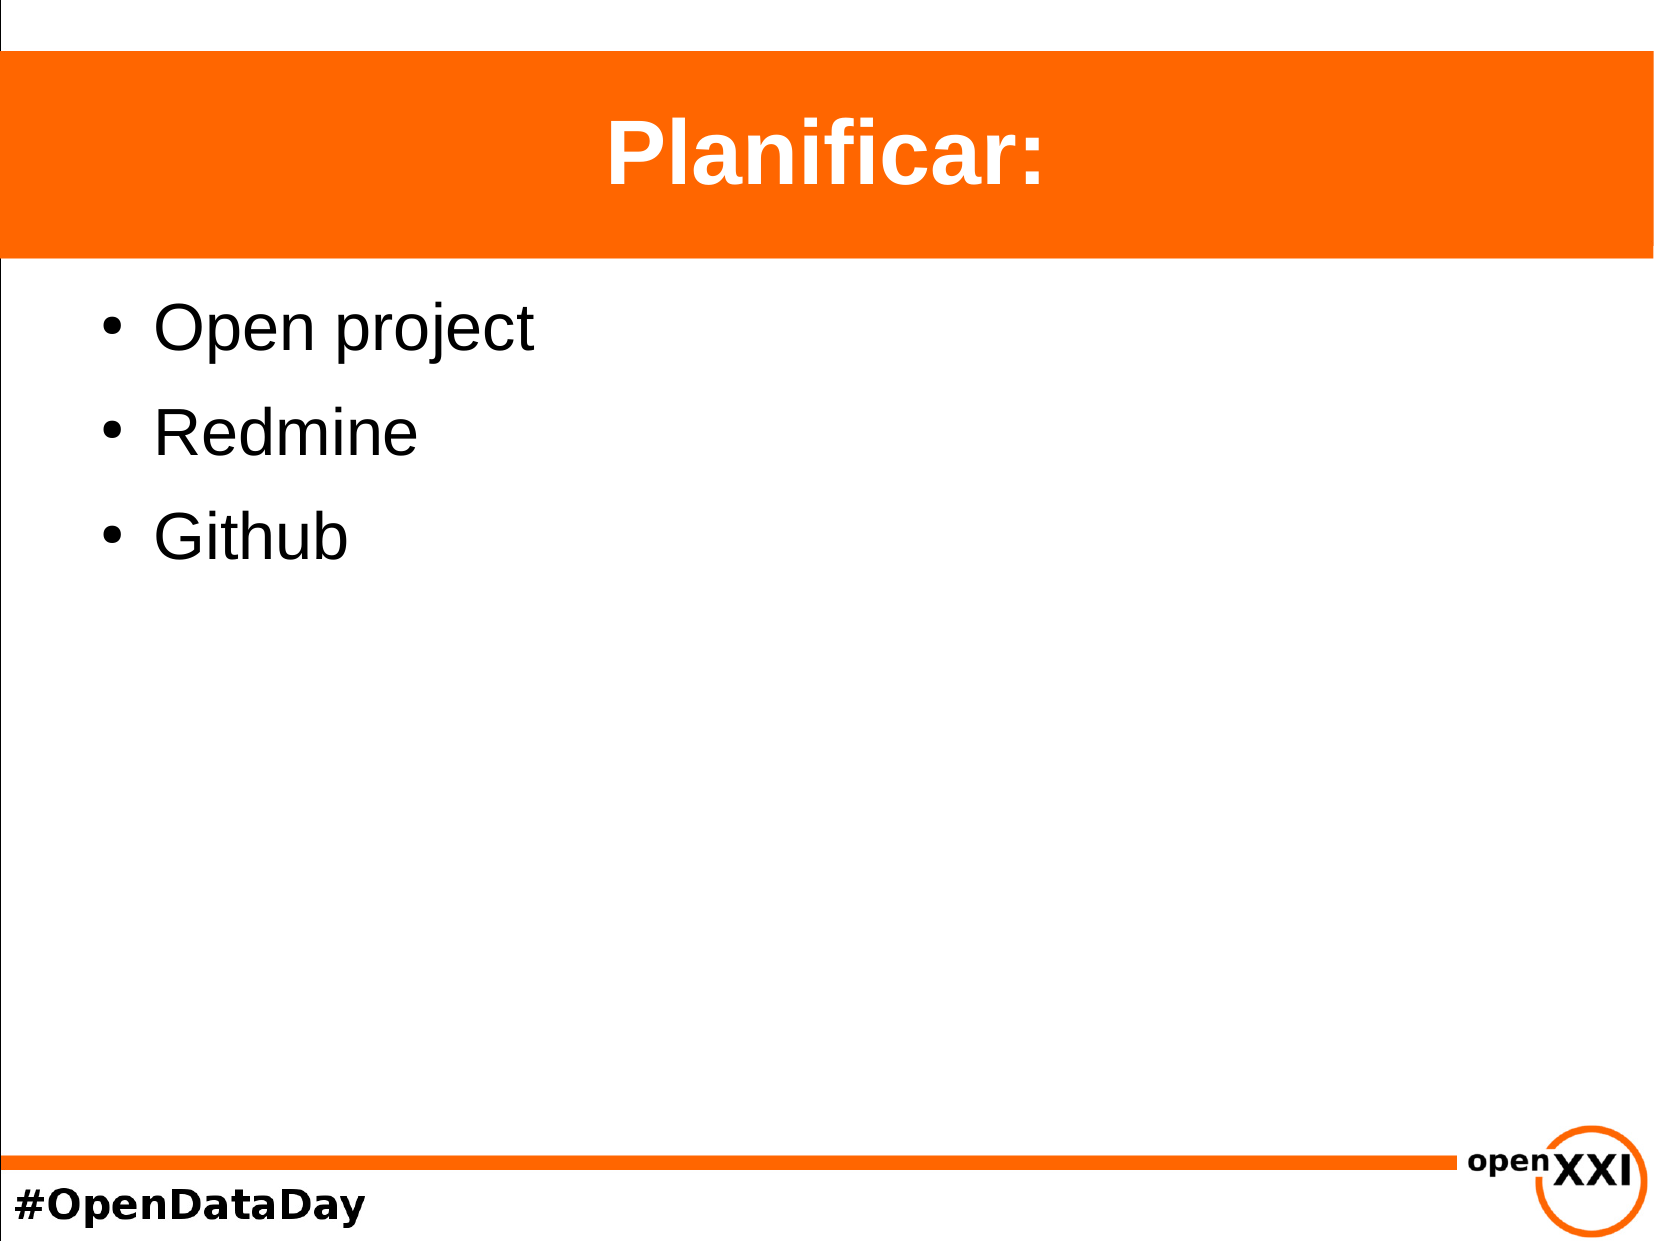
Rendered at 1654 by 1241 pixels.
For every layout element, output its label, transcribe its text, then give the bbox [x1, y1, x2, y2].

list Open project Redmine Github [82, 290, 1571, 1010]
title Planificar: [82, 49, 1571, 257]
picture [0, 0, 1654, 1241]
